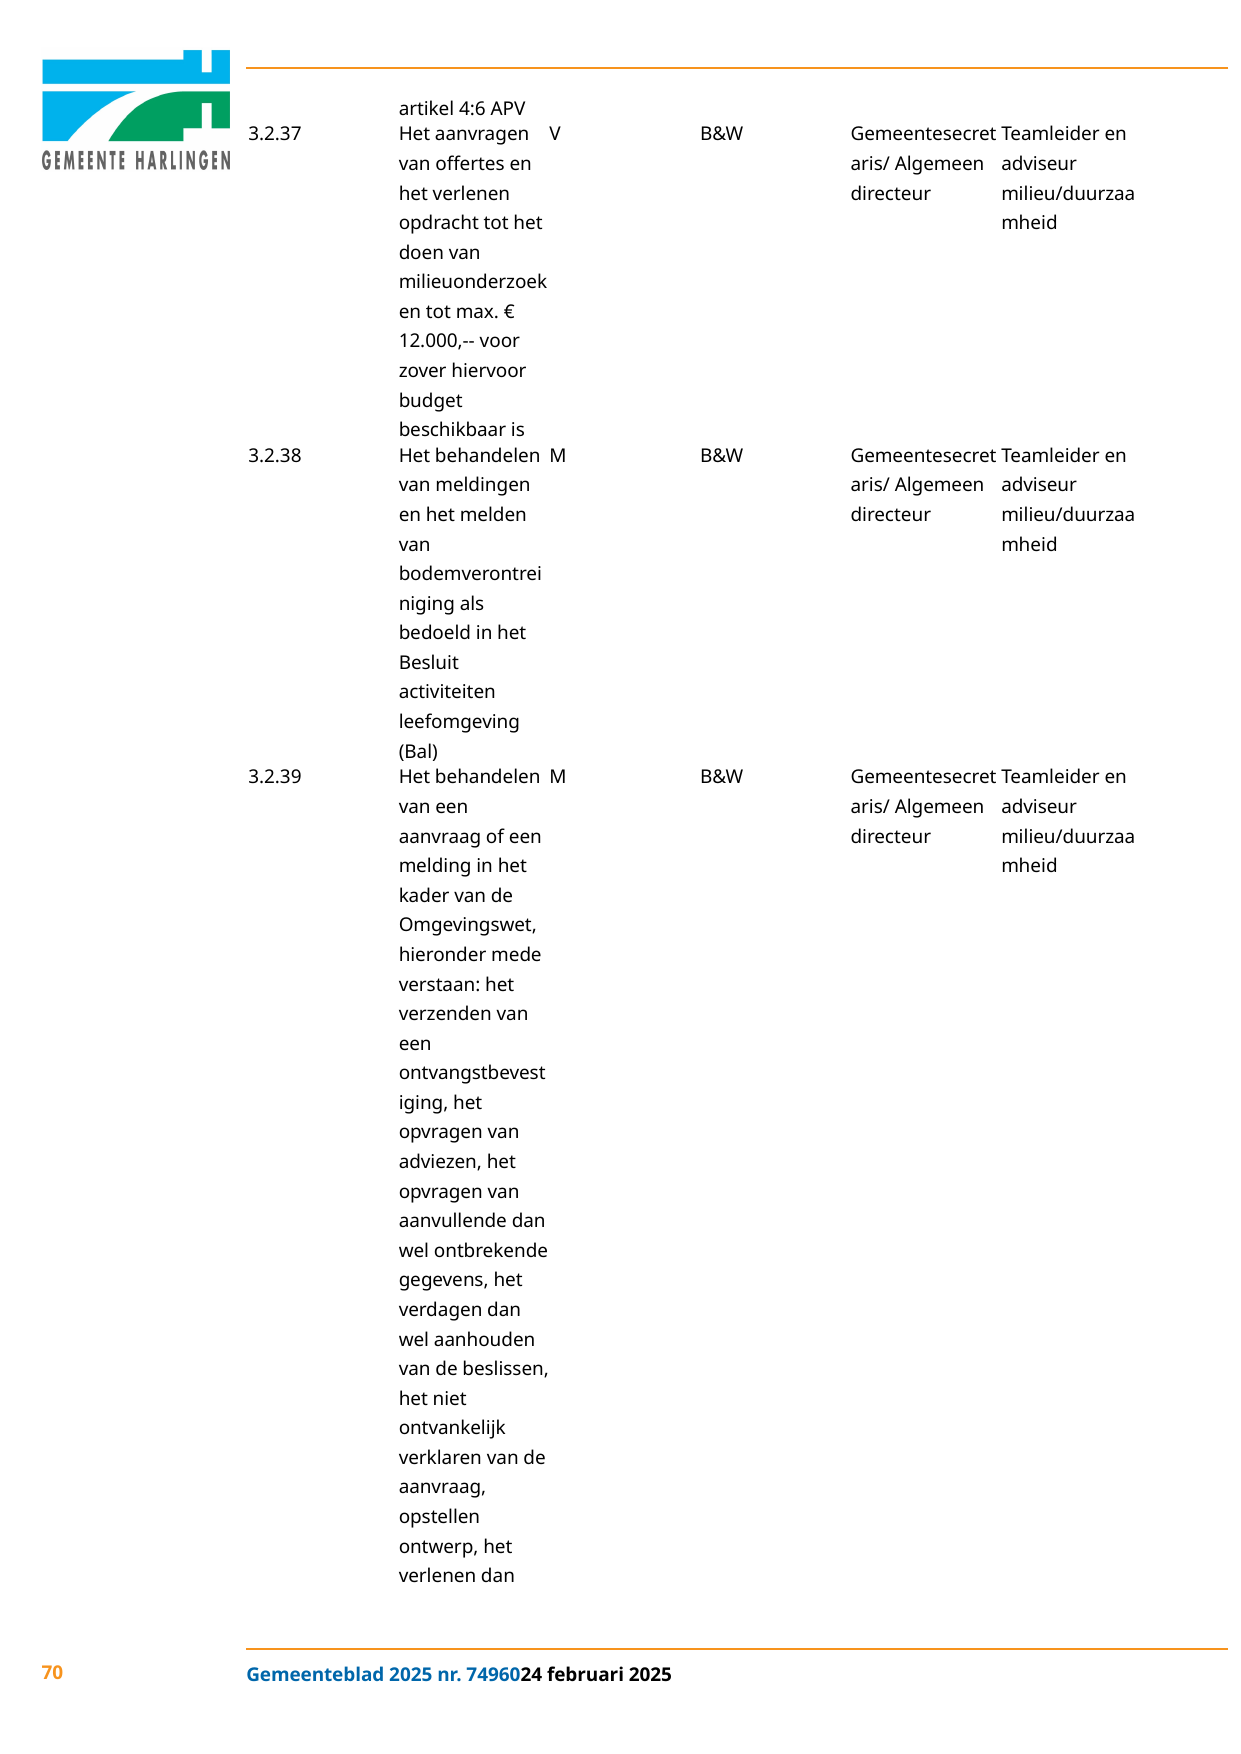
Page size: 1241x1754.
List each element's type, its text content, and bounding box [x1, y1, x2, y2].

table_cell Gemeentesecretaris/ Algemeen directeur [850, 442, 1001, 764]
table_cell [850, 95, 1001, 121]
table_cell B&W [700, 121, 850, 442]
table_cell Teamleider en adviseur milieu/duurzaamheid [1001, 764, 1152, 1588]
table_cell M [549, 442, 700, 764]
table_cell Gemeentesecretaris/ Algemeen directeur [850, 121, 1001, 442]
table_cell 3.2.39 [248, 764, 398, 1588]
table_cell [549, 95, 700, 121]
table_cell M [549, 764, 700, 1588]
table_cell 3.2.37 [248, 121, 398, 442]
table_cell Het behandelen van een aanvraag of een melding in het kader van de Omgevingswet, hieronder mede verstaan: het verzenden van een ontvangstbevestiging, het opvragen van adviezen, het opvragen van aanvullende dan wel ontbrekende gegevens, het verdagen dan wel aanhouden van de beslissen, het niet ontvankelijk verklaren van de aanvraag, opstellen ontwerp, het verlenen dan [399, 764, 549, 1588]
table_cell Het behandelen van meldingen en het melden van bodemverontreiniging als bedoeld in het Besluit activiteiten leefomgeving (Bal) [399, 442, 549, 764]
table_cell Het aanvragen van offertes en het verlenen opdracht tot het doen van milieuonderzoeken tot max. € 12.000,-- voor zover hiervoor budget beschikbaar is [399, 121, 549, 442]
table_cell Gemeentesecretaris/ Algemeen directeur [850, 764, 1001, 1588]
table_cell B&W [700, 442, 850, 764]
table_cell 3.2.38 [248, 442, 398, 764]
table_cell Teamleider en adviseur milieu/duurzaamheid [1001, 121, 1152, 442]
table_cell [700, 95, 850, 121]
table_cell [1001, 95, 1152, 121]
table_cell B&W [700, 764, 850, 1588]
table_cell Teamleider en adviseur milieu/duurzaamheid [1001, 442, 1152, 764]
table_cell artikel 4:6 APV [399, 95, 549, 121]
table_cell V [549, 121, 700, 442]
picture [41, 47, 231, 172]
table_cell [248, 95, 398, 121]
